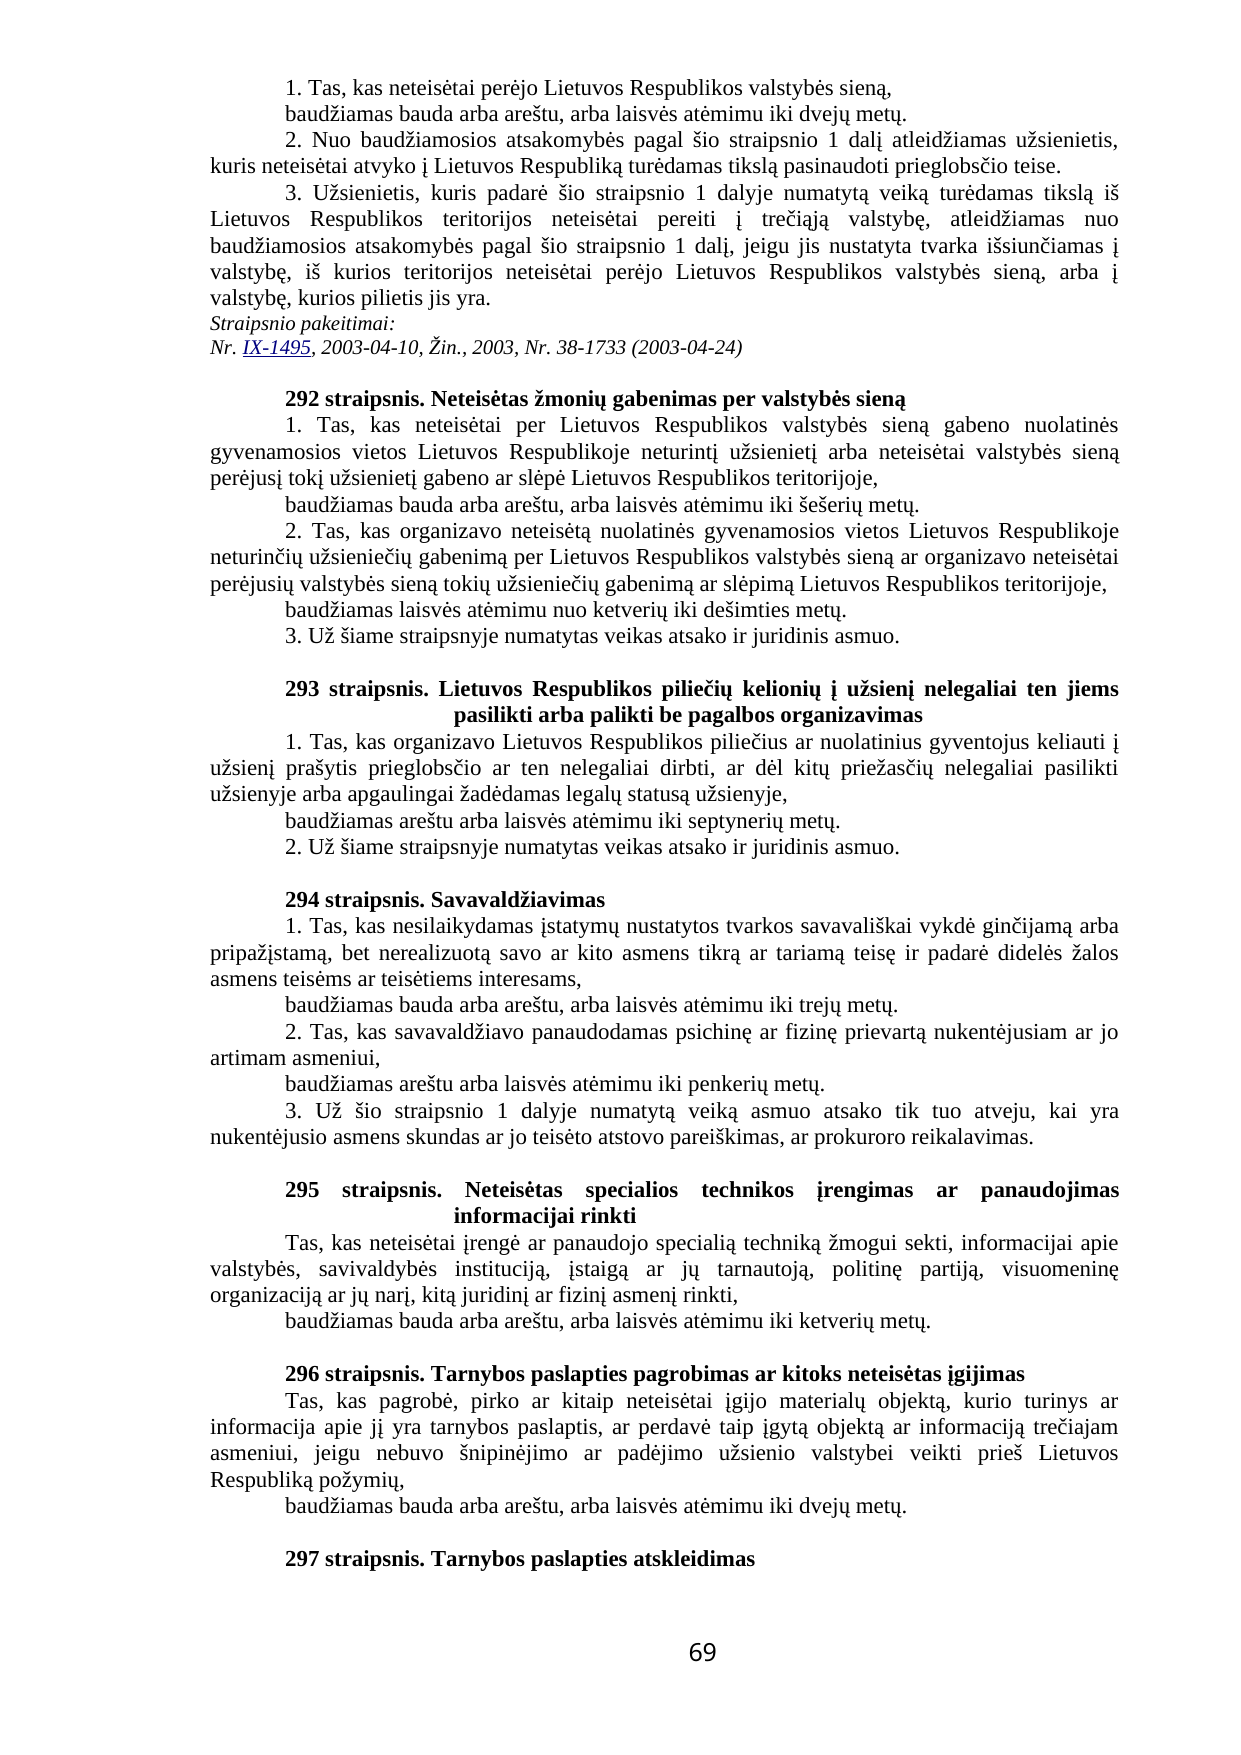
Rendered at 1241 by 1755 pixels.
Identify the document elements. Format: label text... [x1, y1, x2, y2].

text 2. Nuo baudžiamosios atsakomybės pagal šio straipsnio 1 dalį atleidžiamas užsienietis, kuris neteisėtai atvyko į Lietuvos Respubliką turėdamas tikslą pasinaudoti prieglobsčio teise. [210, 126, 1120, 179]
text baudžiamas areštu arba laisvės atėmimu iki septynerių metų. [210, 807, 1120, 833]
text 295 straipsnis. Neteisėtas specialios technikos įrengimas ar panaudojimas informacijai rinkti [285, 1176, 1120, 1228]
text Tas, kas pagrobė, pirko ar kitaip neteisėtai įgijo materialų objektą, kurio turinys ar informacija apie jį yra tarnybos paslaptis, ar perdavė taip įgytą objektą ar informaciją trečiajam asmeniui, jeigu nebuvo šnipinėjimo ar padėjimo užsienio valstybei veikti prieš Lietuvos Respubliką požymių, [210, 1387, 1120, 1492]
text baudžiamas areštu arba laisvės atėmimu iki penkerių metų. [210, 1070, 1120, 1097]
text 293 straipsnis. Lietuvos Respublikos piliečių kelionių į užsienį nelegaliai ten jiems pasilikti arba palikti be pagalbos organizavimas [285, 675, 1120, 728]
text 1. Tas, kas neteisėtai perėjo Lietuvos Respublikos valstybės sieną, [210, 73, 1120, 100]
text baudžiamas bauda arba areštu, arba laisvės atėmimu iki ketverių metų. [210, 1308, 1120, 1334]
text 1. Tas, kas neteisėtai per Lietuvos Respublikos valstybės sieną gabeno nuolatinės gyvenamosios vietos Lietuvos Respublikoje neturintį užsienietį arba neteisėtai valstybės sieną perėjusį tokį užsienietį gabeno ar slėpė Lietuvos Respublikos teritorijoje, [210, 412, 1120, 491]
text Straipsnio pakeitimai: [210, 311, 1120, 335]
text baudžiamas laisvės atėmimu nuo ketverių iki dešimties metų. [210, 596, 1120, 622]
text 297 straipsnis. Tarnybos paslapties atskleidimas [210, 1545, 1120, 1571]
text Tas, kas neteisėtai įrengė ar panaudojo specialią techniką žmogui sekti, informacijai apie valstybės, savivaldybės instituciją, įstaigą ar jų tarnautoją, politinę partiją, visuomeninę organizaciją ar jų narį, kitą juridinį ar fizinį asmenį rinkti, [210, 1228, 1120, 1308]
text 296 straipsnis. Tarnybos paslapties pagrobimas ar kitoks neteisėtas įgijimas [285, 1360, 1120, 1387]
text 294 straipsnis. Savavaldžiavimas [210, 886, 1120, 912]
text Nr. IX-1495, 2003-04-10, Žin., 2003, Nr. 38-1733 (2003-04-24) [210, 335, 1120, 359]
text 3. Už šiame straipsnyje numatytas veikas atsako ir juridinis asmuo. [210, 622, 1120, 649]
text 1. Tas, kas nesilaikydamas įstatymų nustatytos tvarkos savavališkai vykdė ginčijamą arba pripažįstamą, bet nerealizuotą savo ar kito asmens tikrą ar tariamą teisę ir padarė didelės žalos asmens teisėms ar teisėtiems interesams, [210, 912, 1120, 991]
text 3. Užsienietis, kuris padarė šio straipsnio 1 dalyje numatytą veiką turėdamas tikslą iš Lietuvos Respublikos teritorijos neteisėtai pereiti į trečiąją valstybę, atleidžiamas nuo baudžiamosios atsakomybės pagal šio straipsnio 1 dalį, jeigu jis nustatyta tvarka išsiunčiamas į valstybę, iš kurios teritorijos neteisėtai perėjo Lietuvos Respublikos valstybės sieną, arba į valstybę, kurios pilietis jis yra. [210, 179, 1120, 311]
text 2. Tas, kas savavaldžiavo panaudodamas psichinę ar fizinę prievartą nukentėjusiam ar jo artimam asmeniui, [210, 1018, 1120, 1070]
text 2. Už šiame straipsnyje numatytas veikas atsako ir juridinis asmuo. [210, 833, 1120, 859]
text baudžiamas bauda arba areštu, arba laisvės atėmimu iki dvejų metų. [210, 1492, 1120, 1518]
text 292 straipsnis. Neteisėtas žmonių gabenimas per valstybės sieną [210, 385, 1120, 412]
text 1. Tas, kas organizavo Lietuvos Respublikos piliečius ar nuolatinius gyventojus keliauti į užsienį prašytis prieglobsčio ar ten nelegaliai dirbti, ar dėl kitų priežasčių nelegaliai pasilikti užsienyje arba apgaulingai žadėdamas legalų statusą užsienyje, [210, 728, 1120, 807]
text baudžiamas bauda arba areštu, arba laisvės atėmimu iki trejų metų. [210, 991, 1120, 1018]
text baudžiamas bauda arba areštu, arba laisvės atėmimu iki šešerių metų. [210, 491, 1120, 517]
text baudžiamas bauda arba areštu, arba laisvės atėmimu iki dvejų metų. [210, 100, 1120, 126]
text 2. Tas, kas organizavo neteisėtą nuolatinės gyvenamosios vietos Lietuvos Respublikoje neturinčių užsieniečių gabenimą per Lietuvos Respublikos valstybės sieną ar organizavo neteisėtai perėjusių valstybės sieną tokių užsieniečių gabenimą ar slėpimą Lietuvos Respublikos teritorijoje, [210, 517, 1120, 596]
text 3. Už šio straipsnio 1 dalyje numatytą veiką asmuo atsako tik tuo atveju, kai yra nukentėjusio asmens skundas ar jo teisėto atstovo pareiškimas, ar prokuroro reikalavimas. [210, 1097, 1120, 1149]
